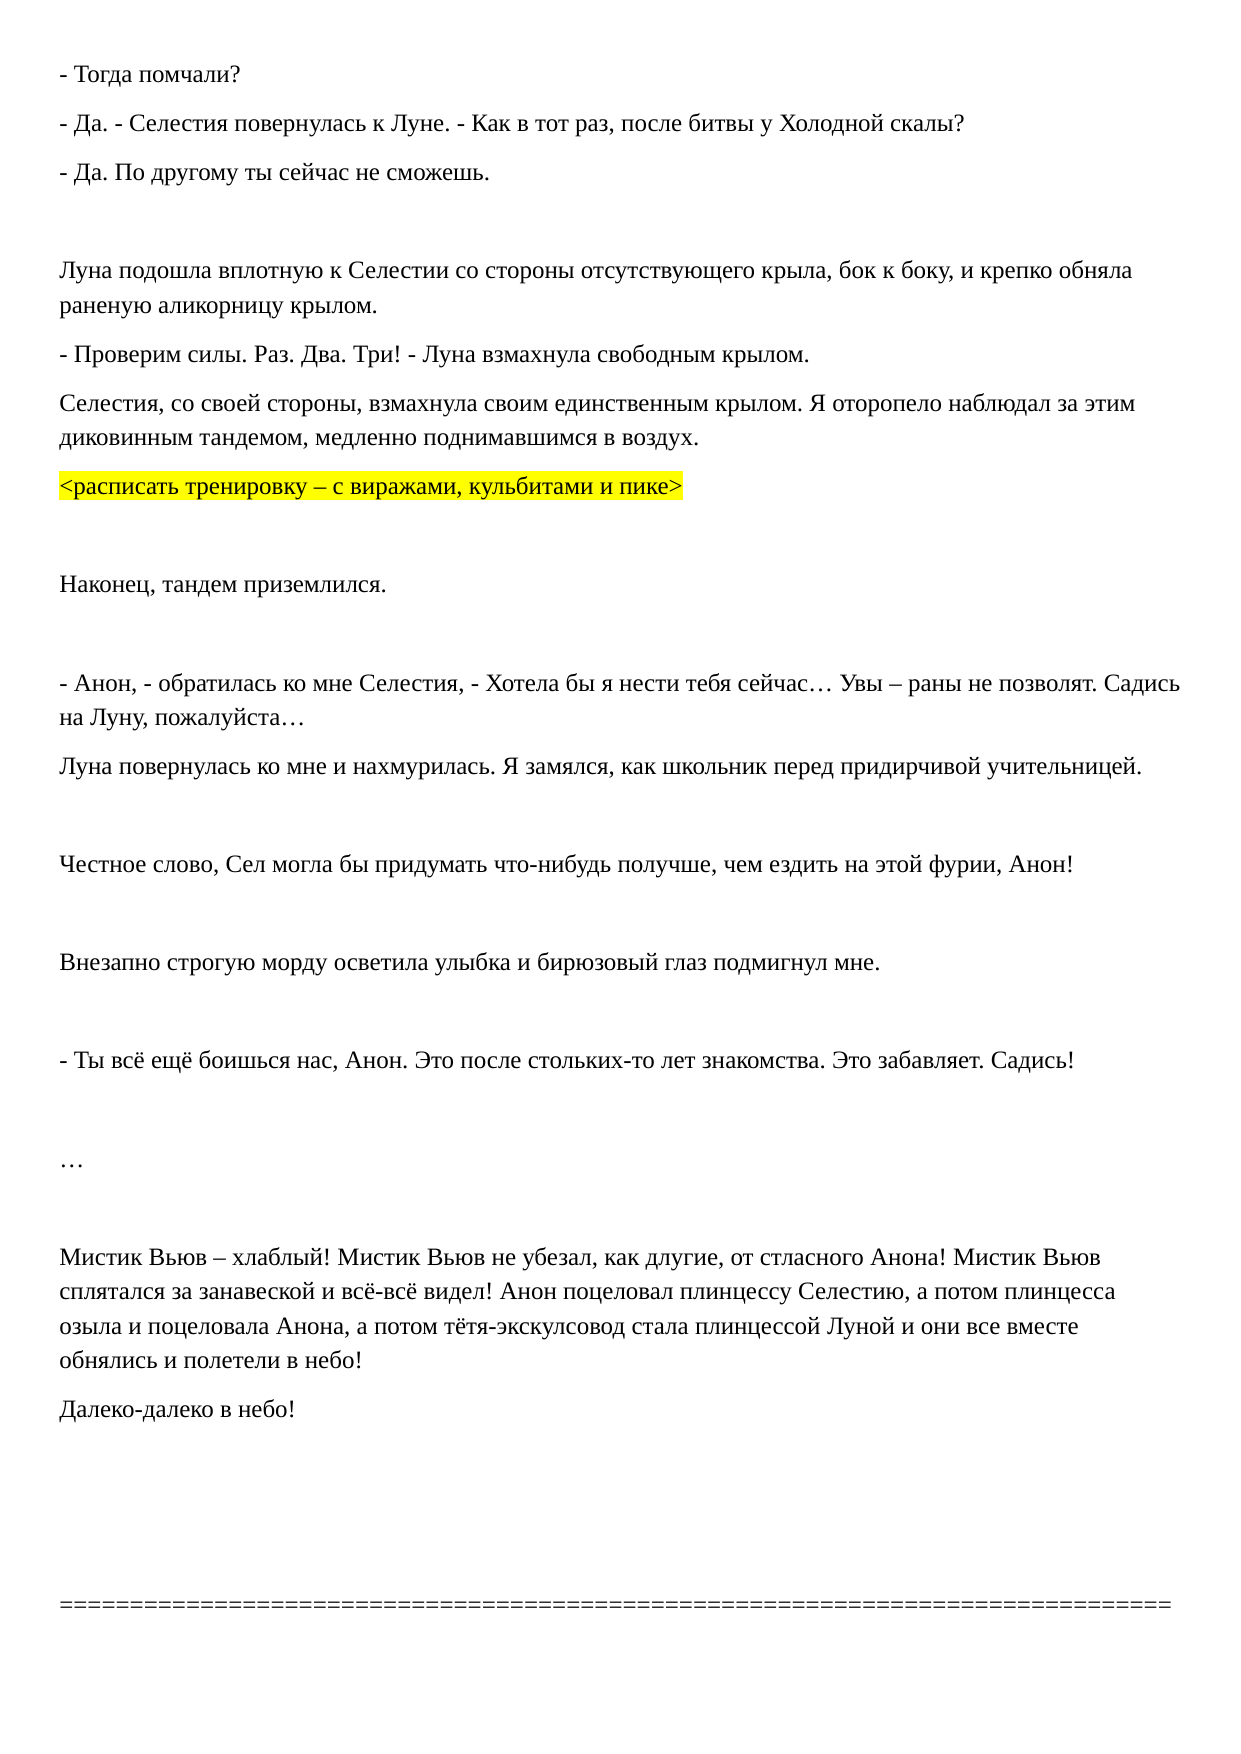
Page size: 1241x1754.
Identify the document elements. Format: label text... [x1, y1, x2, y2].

text =============================================================================== [59, 1591, 1181, 1619]
text Мистик Вьюв – хлаблый! Мистик Вьюв не убезал, как длугие, от стласного Анона! Мистик Вьюв сплятался за занавеской и всё-всё видел! Анон поцеловал плинцессу Селестию, а потом плинцесса озыла и поцеловала Анона, а потом тётя-экскулсовод стала плинцессой Луной и они все вместе обнялись и полетели в небо! [59, 1242, 1181, 1374]
text Селестия, со своей стороны, взмахнула своим единственным крылом. Я оторопело наблюдал за этим диковинным тандемом, медленно поднимавшимся в воздух. [59, 388, 1181, 451]
text … [59, 1144, 1181, 1172]
text Честное слово, Сел могла бы придумать что-нибудь получше, чем ездить на этой фурии, Анон! [59, 849, 1181, 878]
text Луна подошла вплотную к Селестии со стороны отсутствующего крыла, бок к боку, и крепко обняла раненую аликорницу крылом. [59, 255, 1181, 318]
text - Да. По другому ты сейчас не сможешь. [59, 157, 1181, 186]
text - Анон, - обратилась ко мне Селестия, - Хотела бы я нести тебя сейчас… Увы – раны не позволят. Садись на Луну, пожалуйста… [59, 668, 1181, 731]
text <расписать тренировку – с виражами, кульбитами и пике> [59, 471, 1181, 500]
text Наконец, тандем приземлился. [59, 569, 1181, 598]
text Далеко-далеко в небо! [59, 1394, 1181, 1423]
text - Ты всё ещё боишься нас, Анон. Это после стольких-то лет знакомства. Это забавляет. Садись! [59, 1046, 1181, 1074]
text - Да. - Селестия повернулась к Луне. - Как в тот раз, после битвы у Холодной скалы? [59, 108, 1181, 137]
text - Проверим силы. Раз. Два. Три! - Луна взмахнула свободным крылом. [59, 339, 1181, 368]
text Внезапно строгую морду осветила улыбка и бирюзовый глаз подмигнул мне. [59, 947, 1181, 976]
text - Тогда помчали? [59, 59, 1181, 88]
text Луна повернулась ко мне и нахмурилась. Я замялся, как школьник перед придирчивой учительницей. [59, 751, 1181, 780]
